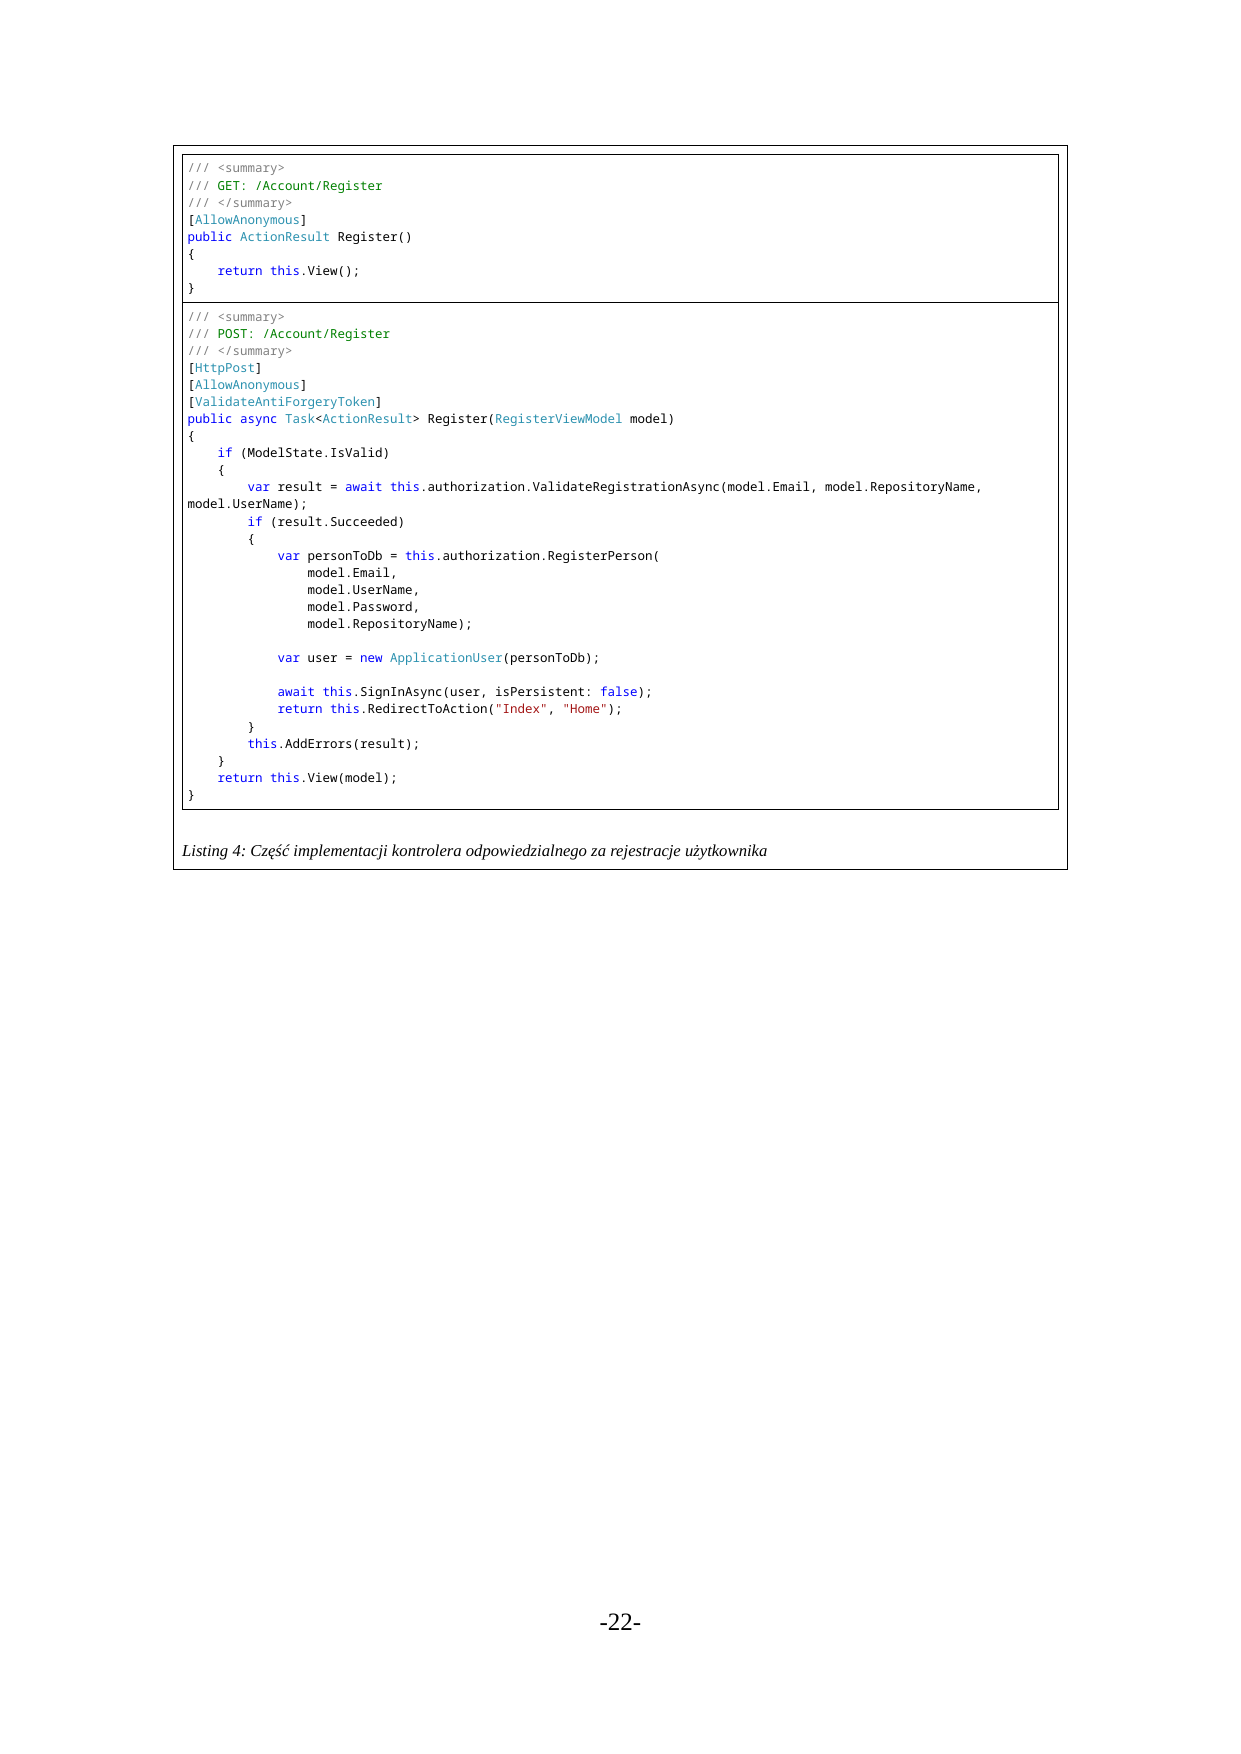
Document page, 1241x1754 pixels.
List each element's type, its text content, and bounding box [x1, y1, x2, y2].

table_cell /// <summary> /// POST: /Account/Register /// </summary> [HttpPost] [AllowAnonymous] [ValidateAntiForgeryToken] public async Task<ActionResult> Register(RegisterViewModel model) { if (ModelState.IsValid) { var result = await this.authorization.ValidateRegistrationAsync(model.Email, model.RepositoryName, model.UserName); if (result.Succeeded) { var personToDb = this.authorization.RegisterPerson( model.Email, model.UserName, model.Password, model.RepositoryName); var user = new ApplicationUser(personToDb); await this.SignInAsync(user, isPersistent: false); return this.RedirectToAction("Index", "Home"); } this.AddErrors(result); } return this.View(model); } [183, 303, 1058, 809]
table_header /// <summary> /// GET: /Account/Register /// </summary> [AllowAnonymous] public ActionResult Register() { return this.View(); } [183, 155, 1058, 302]
list Listing 4: Część implementacji kontrolera odpowiedzialnego za rejestracje użytkownika [182, 841, 1058, 860]
